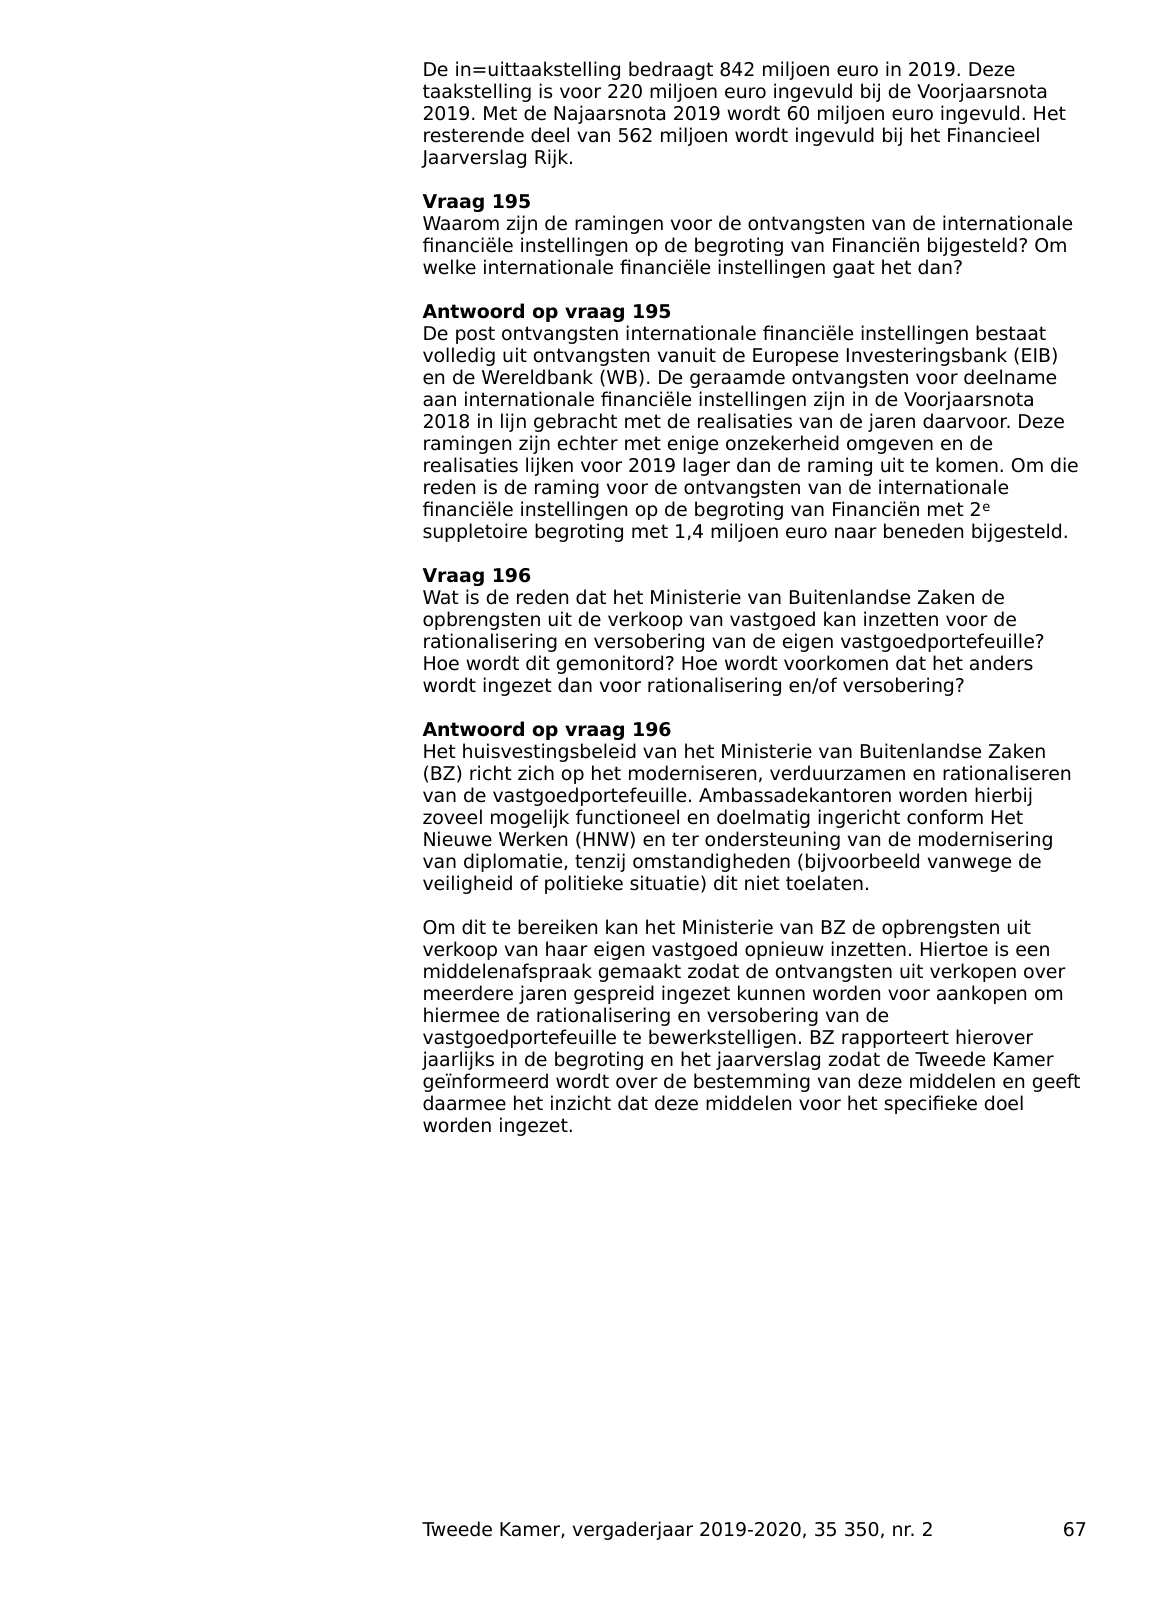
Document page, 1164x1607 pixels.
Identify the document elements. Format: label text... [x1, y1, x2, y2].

text Om dit te bereiken kan het Ministerie van BZ de opbrengsten uit verkoop van haar eigen vastgoed opnieuw inzetten. Hiertoe is een middelenafspraak gemaakt zodat de ontvangsten uit verkopen over meerdere jaren gespreid ingezet kunnen worden voor aankopen om hiermee de rationalisering en versobering van de vastgoedportefeuille te bewerkstelligen. BZ rapporteert hierover jaarlijks in de begroting en het jaarverslag zodat de Tweede Kamer geïnformeerd wordt over de bestemming van deze middelen en geeft daarmee het inzicht dat deze middelen voor het specifieke doel worden ingezet. [422, 917, 1087, 1137]
text Antwoord op vraag 196 [422, 719, 1087, 741]
text De in=uittaakstelling bedraagt 842 miljoen euro in 2019. Deze taakstelling is voor 220 miljoen euro ingevuld bij de Voorjaarsnota 2019. Met de Najaarsnota 2019 wordt 60 miljoen euro ingevuld. Het resterende deel van 562 miljoen wordt ingevuld bij het Financieel Jaarverslag Rijk. [422, 59, 1087, 169]
text Vraag 196 [422, 565, 1087, 587]
text De post ontvangsten internationale financiële instellingen bestaat volledig uit ontvangsten vanuit de Europese Investeringsbank (EIB) en de Wereldbank (WB). De geraamde ontvangsten voor deelname aan internationale financiële instellingen zijn in de Voorjaarsnota 2018 in lijn gebracht met de realisaties van de jaren daarvoor. Deze ramingen zijn echter met enige onzekerheid omgeven en de realisaties lijken voor 2019 lager dan de raming uit te komen. Om die reden is de raming voor de ontvangsten van de internationale financiële instellingen op de begroting van Financiën met 2e suppletoire begroting met 1,4 miljoen euro naar beneden bijgesteld. [422, 323, 1087, 543]
text Het huisvestingsbeleid van het Ministerie van Buitenlandse Zaken (BZ) richt zich op het moderniseren, verduurzamen en rationaliseren van de vastgoedportefeuille. Ambassadekantoren worden hierbij zoveel mogelijk functioneel en doelmatig ingericht conform Het Nieuwe Werken (HNW) en ter ondersteuning van de modernisering van diplomatie, tenzij omstandigheden (bijvoorbeeld vanwege de veiligheid of politieke situatie) dit niet toelaten. [422, 741, 1087, 895]
text Antwoord op vraag 195 [422, 301, 1087, 323]
text Vraag 195 [422, 191, 1087, 213]
text Wat is de reden dat het Ministerie van Buitenlandse Zaken de opbrengsten uit de verkoop van vastgoed kan inzetten voor de rationalisering en versobering van de eigen vastgoedportefeuille? Hoe wordt dit gemonitord? Hoe wordt voorkomen dat het anders wordt ingezet dan voor rationalisering en/of versobering? [422, 587, 1087, 697]
text Waarom zijn de ramingen voor de ontvangsten van de internationale financiële instellingen op de begroting van Financiën bijgesteld? Om welke internationale financiële instellingen gaat het dan? [422, 213, 1087, 279]
